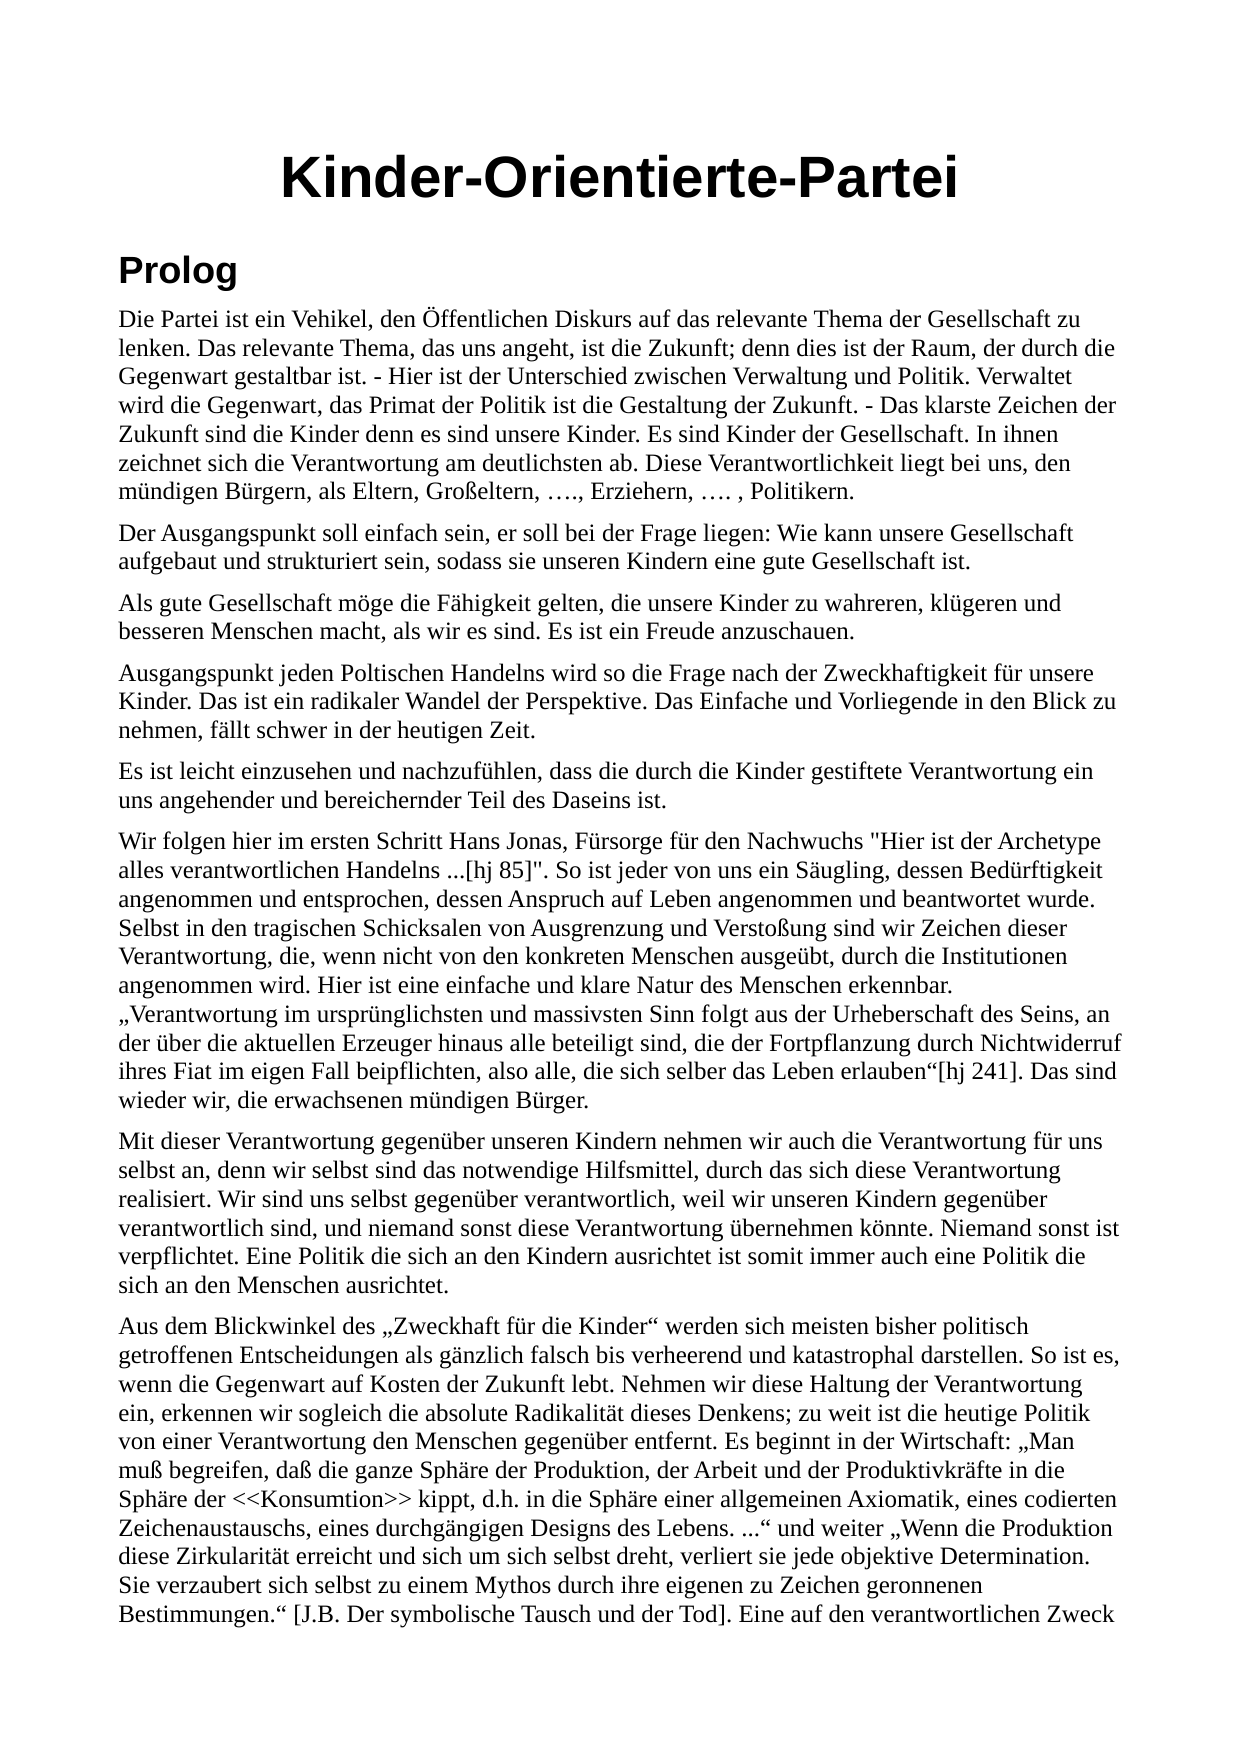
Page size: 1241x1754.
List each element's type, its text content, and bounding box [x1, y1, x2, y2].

subtitle Prolog [118, 248, 1122, 291]
text Als gute Gesellschaft möge die Fähigkeit gelten, die unsere Kinder zu wahreren, klügeren und besseren Menschen macht, als wir es sind. Es ist ein Freude anzuschauen. [118, 588, 1122, 645]
text Der Ausgangspunkt soll einfach sein, er soll bei der Frage liegen: Wie kann unsere Gesellschaft aufgebaut und strukturiert sein, sodass sie unseren Kindern eine gute Gesellschaft ist. [118, 518, 1122, 575]
text Ausgangspunkt jeden Poltischen Handelns wird so die Frage nach der Zweckhaftigkeit für unsere Kinder. Das ist ein radikaler Wandel der Perspektive. Das Einfache und Vorliegende in den Blick zu nehmen, fällt schwer in der heutigen Zeit. [118, 658, 1122, 744]
text Es ist leicht einzusehen und nachzufühlen, dass die durch die Kinder gestiftete Verantwortung ein uns angehender und bereichernder Teil des Daseins ist. [118, 756, 1122, 814]
title Kinder-Orientierte-Partei [118, 143, 1122, 210]
text Mit dieser Verantwortung gegenüber unseren Kindern nehmen wir auch die Verantwortung für uns selbst an, denn wir selbst sind das notwendige Hilfsmittel, durch das sich diese Verantwortung realisiert. Wir sind uns selbst gegenüber verantwortlich, weil wir unseren Kindern gegenüber verantwortlich sind, und niemand sonst diese Verantwortung übernehmen könnte. Niemand sonst ist verpflichtet. Eine Politik die sich an den Kindern ausrichtet ist somit immer auch eine Politik die sich an den Menschen ausrichtet. [118, 1126, 1122, 1299]
text Die Partei ist ein Vehikel, den Öffentlichen Diskurs auf das relevante Thema der Gesellschaft zu lenken. Das relevante Thema, das uns angeht, ist die Zukunft; denn dies ist der Raum, der durch die Gegenwart gestaltbar ist. - Hier ist der Unterschied zwischen Verwaltung und Politik. Verwaltet wird die Gegenwart, das Primat der Politik ist die Gestaltung der Zukunft. - Das klarste Zeichen der Zukunft sind die Kinder denn es sind unsere Kinder. Es sind Kinder der Gesellschaft. In ihnen zeichnet sich die Verantwortung am deutlichsten ab. Diese Verantwortlichkeit liegt bei uns, den mündigen Bürgern, als Eltern, Großeltern, …., Erziehern, …. , Politikern. [118, 304, 1122, 505]
text Aus dem Blickwinkel des „Zweckhaft für die Kinder“ werden sich meisten bisher politisch getroffenen Entscheidungen als gänzlich falsch bis verheerend und katastrophal darstellen. So ist es, wenn die Gegenwart auf Kosten der Zukunft lebt. Nehmen wir diese Haltung der Verantwortung ein, erkennen wir sogleich die absolute Radikalität dieses Denkens; zu weit ist die heutige Politik von einer Verantwortung den Menschen gegenüber entfernt. Es beginnt in der Wirtschaft: „Man muß begreifen, daß die ganze Sphäre der Produktion, der Arbeit und der Produktivkräfte in die Sphäre der <<Konsumtion>> kippt, d.h. in die Sphäre einer allgemeinen Axiomatik, eines codierten Zeichenaustauschs, eines durchgängigen Designs des Lebens. ...“ und weiter „Wenn die Produktion diese Zirkularität erreicht und sich um sich selbst dreht, verliert sie jede objektive Determination. Sie verzaubert sich selbst zu einem Mythos durch ihre eigenen zu Zeichen geronnenen Bestimmungen.“ [J.B. Der symbolische Tausch und der Tod]. Eine auf den verantwortlichen Zweck [118, 1311, 1122, 1628]
text Wir folgen hier im ersten Schritt Hans Jonas, Fürsorge für den Nachwuchs "Hier ist der Archetype alles verantwortlichen Handelns ...[hj 85]". So ist jeder von uns ein Säugling, dessen Bedürftigkeit angenommen und entsprochen, dessen Anspruch auf Leben angenommen und beantwortet wurde. Selbst in den tragischen Schicksalen von Ausgrenzung und Verstoßung sind wir Zeichen dieser Verantwortung, die, wenn nicht von den konkreten Menschen ausgeübt, durch die Institutionen angenommen wird. Hier ist eine einfache und klare Natur des Menschen erkennbar. „Verantwortung im ursprünglichsten und massivsten Sinn folgt aus der Urheberschaft des Seins, an der über die aktuellen Erzeuger hinaus alle beteiligt sind, die der Fortpflanzung durch Nichtwiderruf ihres Fiat im eigen Fall beipflichten, also alle, die sich selber das Leben erlauben“[hj 241]. Das sind wieder wir, die erwachsenen mündigen Bürger. [118, 826, 1122, 1114]
